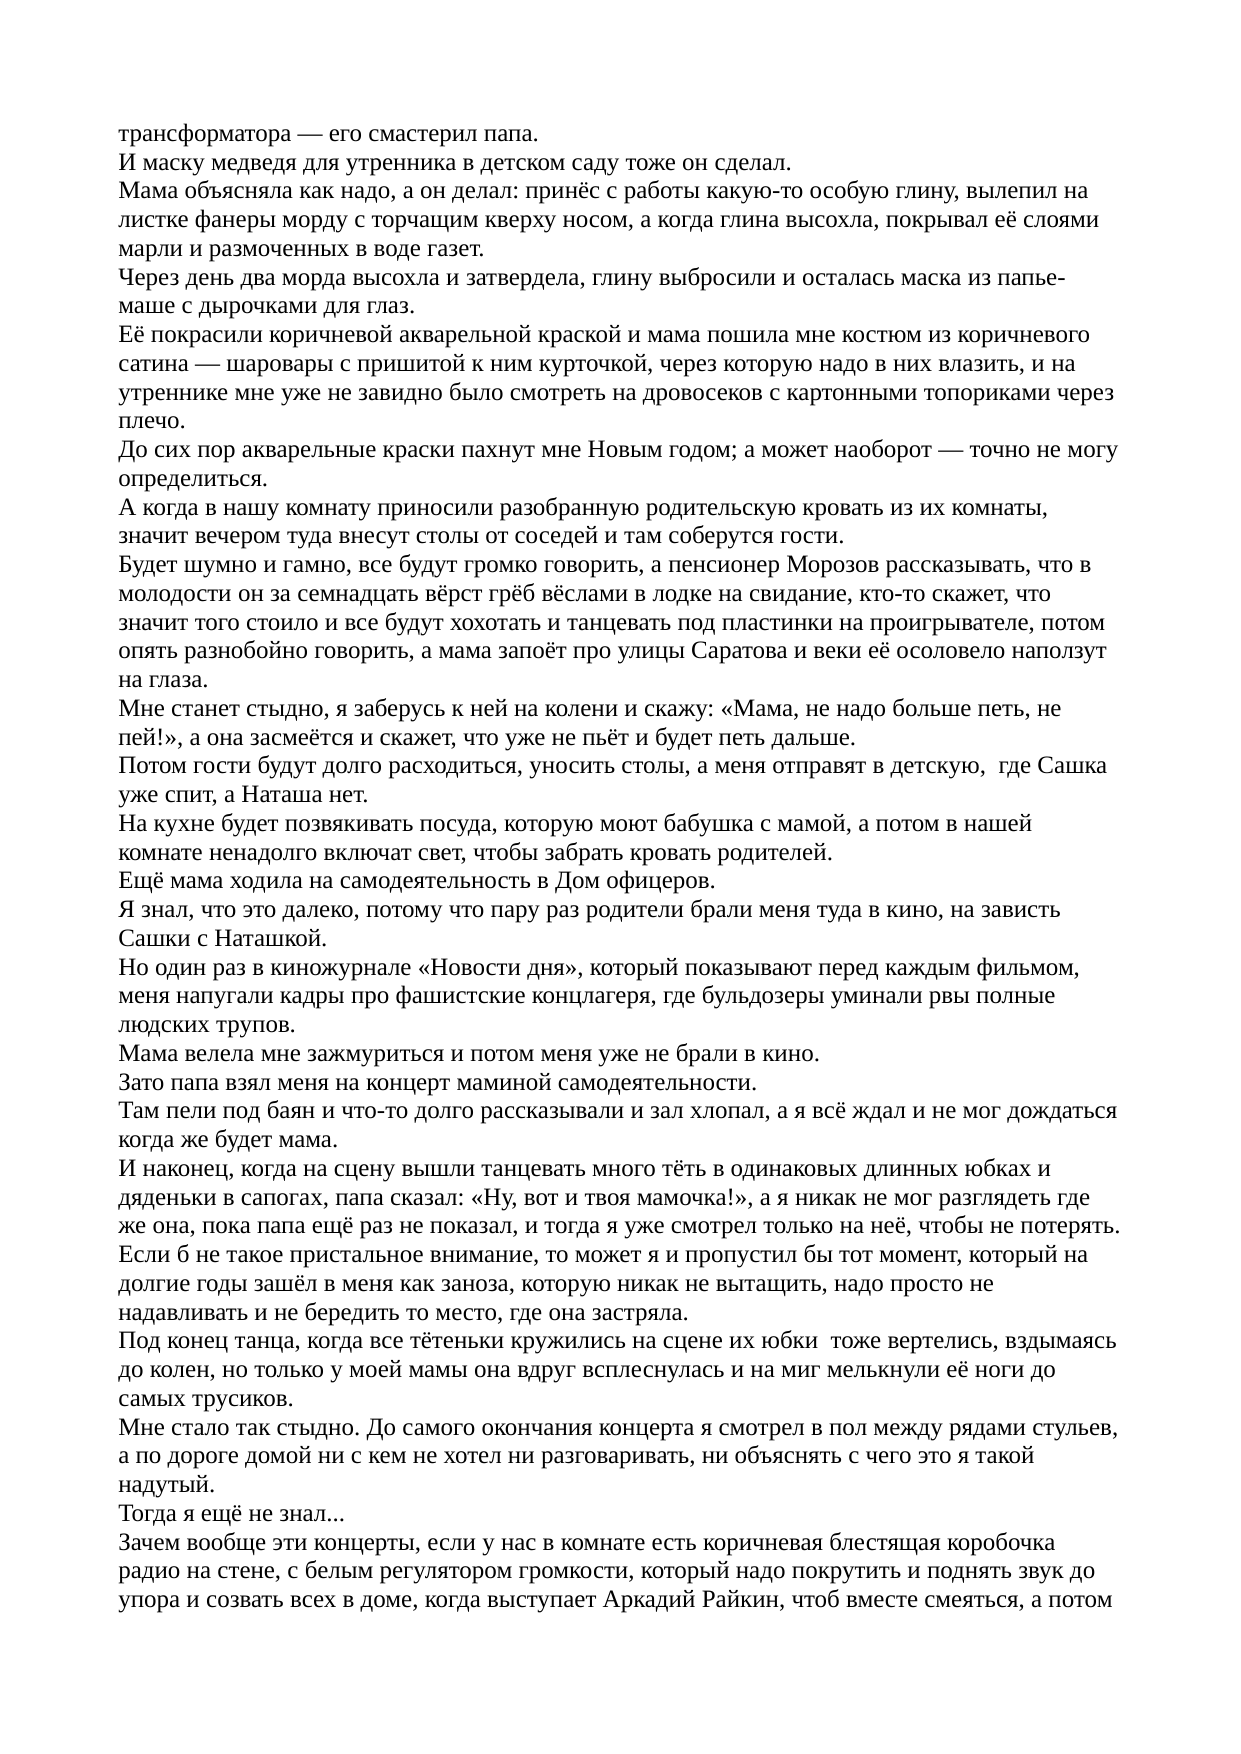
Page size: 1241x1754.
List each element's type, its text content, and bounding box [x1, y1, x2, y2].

text Мама объясняла как надо, а он делал: принёс с работы какую-то особую глину, вылепил на листке фанеры морду с торчащим кверху носом, а когда глина высохла, покрывал её слоями марли и размоченных в воде газет. [118, 176, 1122, 262]
text Под конец танца, когда все тётеньки кружились на сцене их юбки тоже вертелись, вздымаясь до колен, но только у моей мамы она вдруг всплеснулась и на миг мелькнули её ноги до самых трусиков. [118, 1326, 1122, 1412]
text Мама велела мне зажмуриться и потом меня уже не брали в кино. [118, 1038, 1122, 1067]
text Будет шумно и гамно, все будут громко говорить, а пенсионер Морозов рассказывать, что в молодости он за семнадцать вёрст грёб вёслами в лодке на свидание, кто-то скажет, что значит того стоило и все будут хохотать и танцевать под пластинки на проигрывателе, потом опять разнобойно говорить, а мама запоёт про улицы Саратова и веки её осоловело наползут на глаза. [118, 549, 1122, 693]
text Через день два морда высохла и затвердела, глину выбросили и осталась маска из папье-маше с дырочками для глаз. [118, 262, 1122, 319]
text А когда в нашу комнату приносили разобранную родительскую кровать из их комнаты, значит вечером туда внесут столы от соседей и там соберутся гости. [118, 492, 1122, 549]
text И наконец, когда на сцену вышли танцевать много тёть в одинаковых длинных юбках и дяденьки в сапогах, папа сказал: «Ну, вот и твоя мамочка!», а я никак не мог разглядеть где же она, пока папа ещё раз не показал, и тогда я уже смотрел только на неё, чтобы не потерять. [118, 1153, 1122, 1239]
text Ещё мама ходила на самодеятельность в Дом офицеров. [118, 866, 1122, 894]
text Но один раз в киножурнале «Новости дня», который показывают перед каждым фильмом, меня напугали кадры про фашистские концлагеря, где бульдозеры уминали рвы полные людских трупов. [118, 952, 1122, 1038]
text Её покрасили коричневой акварельной краской и мама пошила мне костюм из коричневого сатина — шаровары с пришитой к ним курточкой, через которую надо в них влазить, и на утреннике мне уже не завидно было смотреть на дровосеков с картонными топориками через плечо. [118, 319, 1122, 434]
text Зачем вообще эти концерты, если у нас в комнате есть коричневая блестящая коробочка радио на стене, с белым регулятором громкости, который надо покрутить и поднять звук до упора и созвать всех в доме, когда выступает Аркадий Райкин, чтоб вместе смеяться, а потом [118, 1527, 1122, 1613]
text Мне станет стыдно, я заберусь к ней на колени и скажу: «Мама, не надо больше петь, не пей!», а она засмеётся и скажет, что уже не пьёт и будет петь дальше. [118, 693, 1122, 751]
text Там пели под баян и что-то долго рассказывали и зал хлопал, а я всё ждал и не мог дождаться когда же будет мама. [118, 1096, 1122, 1153]
text Мне стало так стыдно. До самого окончания концерта я смотрел в пол между рядами стульев, а по дороге домой ни с кем не хотел ни разговаривать, ни объяснять с чего это я такой надутый. [118, 1412, 1122, 1498]
text Тогда я ещё не знал... [118, 1498, 1122, 1527]
text Потом гости будут долго расходиться, уносить столы, а меня отправят в детскую, где Сашка уже спит, а Наташа нет. [118, 751, 1122, 808]
text И маску медведя для утренника в детском саду тоже он сделал. [118, 147, 1122, 176]
text Если б не такое пристальное внимание, то может я и пропустил бы тот момент, который на долгие годы зашёл в меня как заноза, которую никак не вытащить, надо просто не надавливать и не бередить то место, где она застряла. [118, 1239, 1122, 1326]
text До сих пор акварельные краски пахнут мне Новым годом; а может наоборот — точно не могу определиться. [118, 434, 1122, 492]
text Я знал, что это далеко, потому что пару раз родители брали меня туда в кино, на зависть Сашки с Наташкой. [118, 894, 1122, 952]
text Зато папа взял меня на концерт маминой самодеятельности. [118, 1067, 1122, 1096]
text На кухне будет позвякивать посуда, которую моют бабушка с мамой, а потом в нашей комнате ненадолго включат свет, чтобы забрать кровать родителей. [118, 808, 1122, 866]
text трансформатора — его смастерил папа. [118, 118, 1122, 147]
